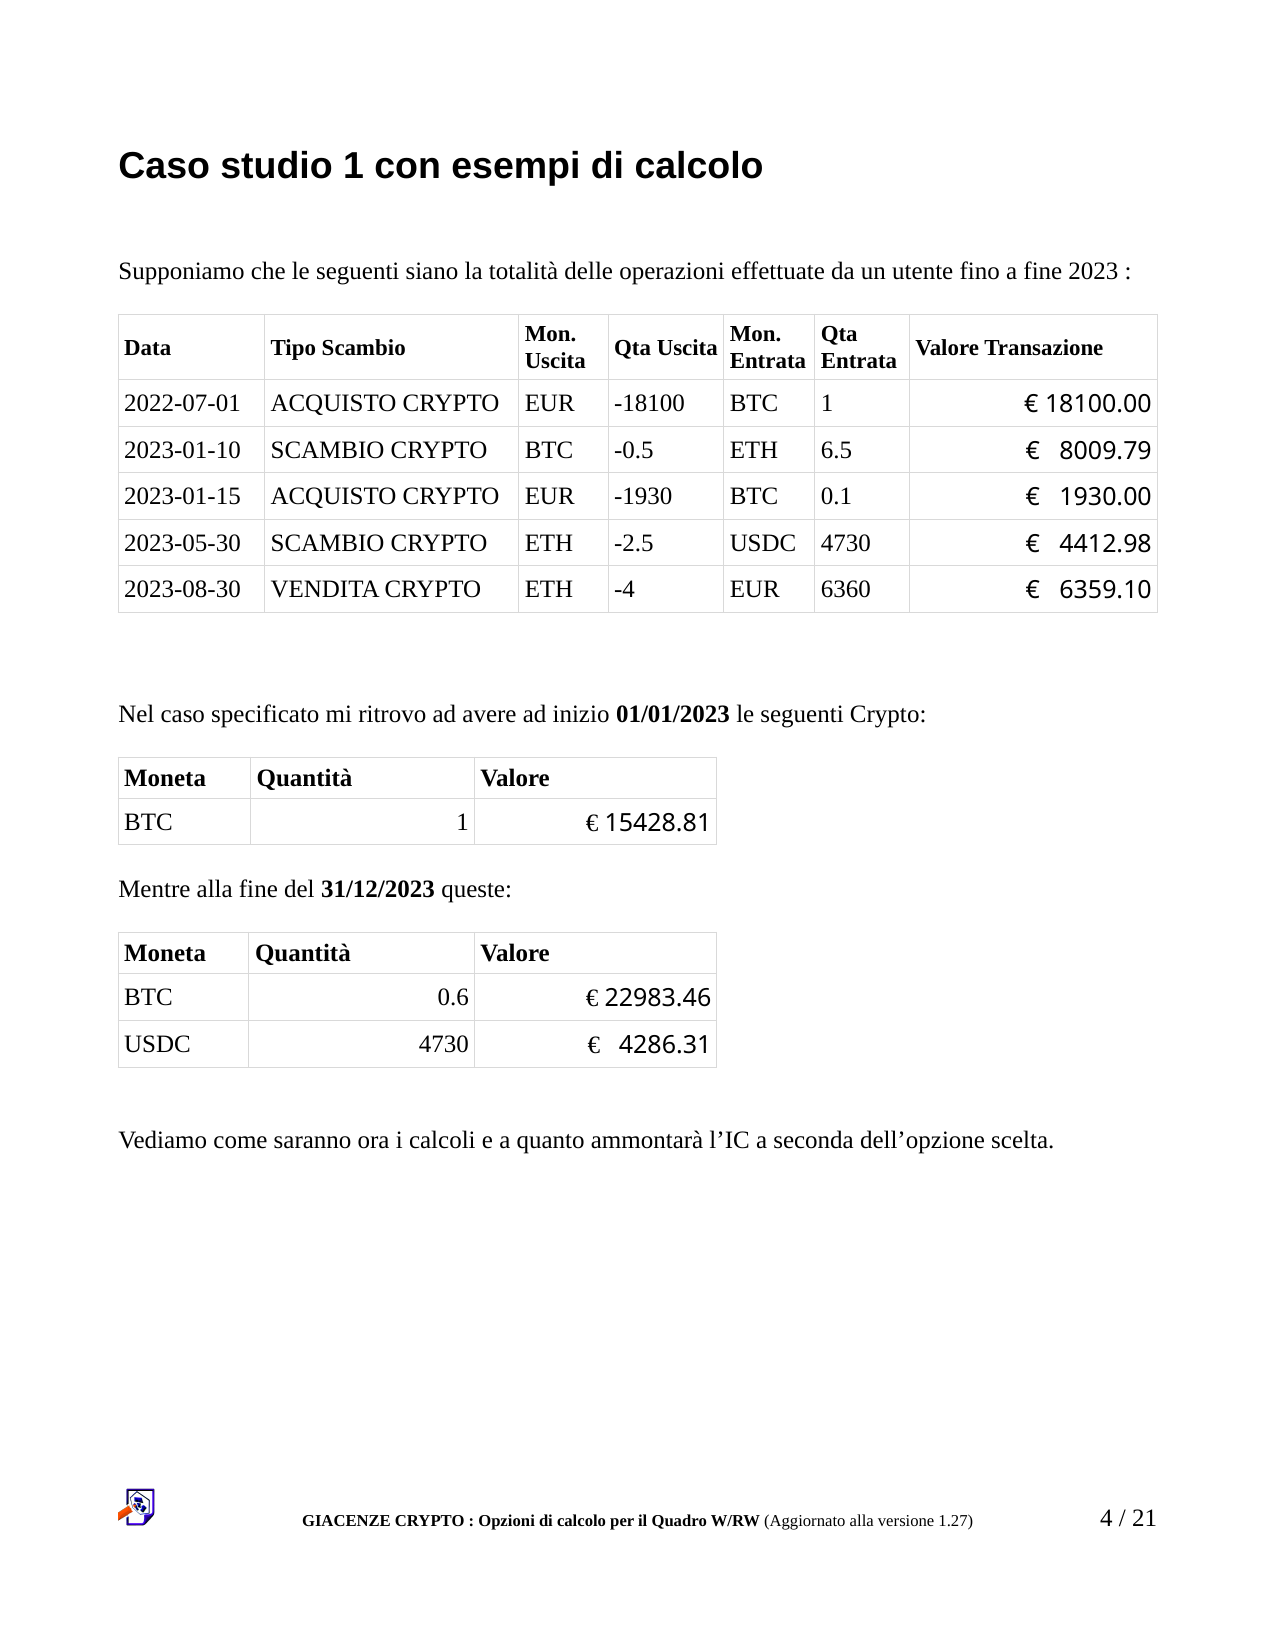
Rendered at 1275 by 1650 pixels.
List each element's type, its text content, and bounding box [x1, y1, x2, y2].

table_cell 2022-07-01 [119, 380, 264, 426]
table_header Mon. Uscita [519, 315, 608, 379]
table_cell BTC [119, 799, 250, 844]
text Nel caso specificato mi ritrovo ad avere ad inizio 01/01/2023 le seguenti Crypto: [118, 699, 1157, 728]
table_cell 1 [251, 799, 474, 844]
picture [118, 1488, 155, 1526]
table_cell USDC [724, 520, 814, 565]
table_cell -1930 [609, 473, 723, 519]
table_cell BTC [724, 380, 814, 426]
table_cell 4730 [815, 520, 909, 565]
table_cell ACQUISTO CRYPTO [265, 380, 518, 426]
table_header Moneta [119, 933, 248, 973]
table_cell 4730 [249, 1021, 474, 1067]
table_header Valore Transazione [910, 315, 1157, 379]
table_cell € 1930.00 [910, 473, 1157, 519]
table_cell SCAMBIO CRYPTO [265, 427, 518, 472]
table_cell 6.5 [815, 427, 909, 472]
table_cell ETH [724, 427, 814, 472]
text Supponiamo che le seguenti siano la totalità delle operazioni effettuate da un utente fino a fine 2023 : [118, 256, 1157, 285]
table_cell -18100 [609, 380, 723, 426]
table_cell EUR [724, 566, 814, 612]
text Mentre alla fine del 31/12/2023 queste: [118, 874, 1157, 903]
table_cell € 6359.10 [910, 566, 1157, 612]
table_cell 2023-05-30 [119, 520, 264, 565]
table_cell € 8009.79 [910, 427, 1157, 472]
table_cell 2023-01-15 [119, 473, 264, 519]
table_header Qta Uscita [609, 315, 723, 379]
table_cell -4 [609, 566, 723, 612]
table_cell ACQUISTO CRYPTO [265, 473, 518, 519]
table_cell BTC [724, 473, 814, 519]
table_cell 2023-01-10 [119, 427, 264, 472]
table_cell 0.6 [249, 974, 474, 1019]
table_cell USDC [119, 1021, 248, 1067]
table_cell 2023-08-30 [119, 566, 264, 612]
table_cell EUR [519, 380, 608, 426]
table_header Valore [475, 933, 716, 973]
table_cell -0.5 [609, 427, 723, 472]
table_header Quantità [249, 933, 474, 973]
table_cell BTC [119, 974, 248, 1019]
table_header Tipo Scambio [265, 315, 518, 379]
table_header Mon. Entrata [724, 315, 814, 379]
table_header Data [119, 315, 264, 379]
table_cell € 22983.46 [475, 974, 716, 1019]
table_cell 0.1 [815, 473, 909, 519]
table_header Quantità [251, 758, 474, 798]
table_cell € 15428.81 [475, 799, 716, 844]
text Vediamo come saranno ora i calcoli e a quanto ammontarà l’IC a seconda dell’opzione scelta. [118, 1125, 1157, 1154]
table_header Valore [475, 758, 716, 798]
table_cell VENDITA CRYPTO [265, 566, 518, 612]
subtitle Caso studio 1 con esempi di calcolo [118, 143, 1157, 186]
table_header Moneta [119, 758, 250, 798]
table_cell € 4286.31 [475, 1021, 716, 1067]
table_cell 1 [815, 380, 909, 426]
table_cell € 18100.00 [910, 380, 1157, 426]
table_cell € 4412.98 [910, 520, 1157, 565]
table_cell SCAMBIO CRYPTO [265, 520, 518, 565]
table_cell 6360 [815, 566, 909, 612]
table_cell -2.5 [609, 520, 723, 565]
table_cell BTC [519, 427, 608, 472]
table_cell ETH [519, 566, 608, 612]
table_header Qta Entrata [815, 315, 909, 379]
table_cell EUR [519, 473, 608, 519]
table_cell ETH [519, 520, 608, 565]
